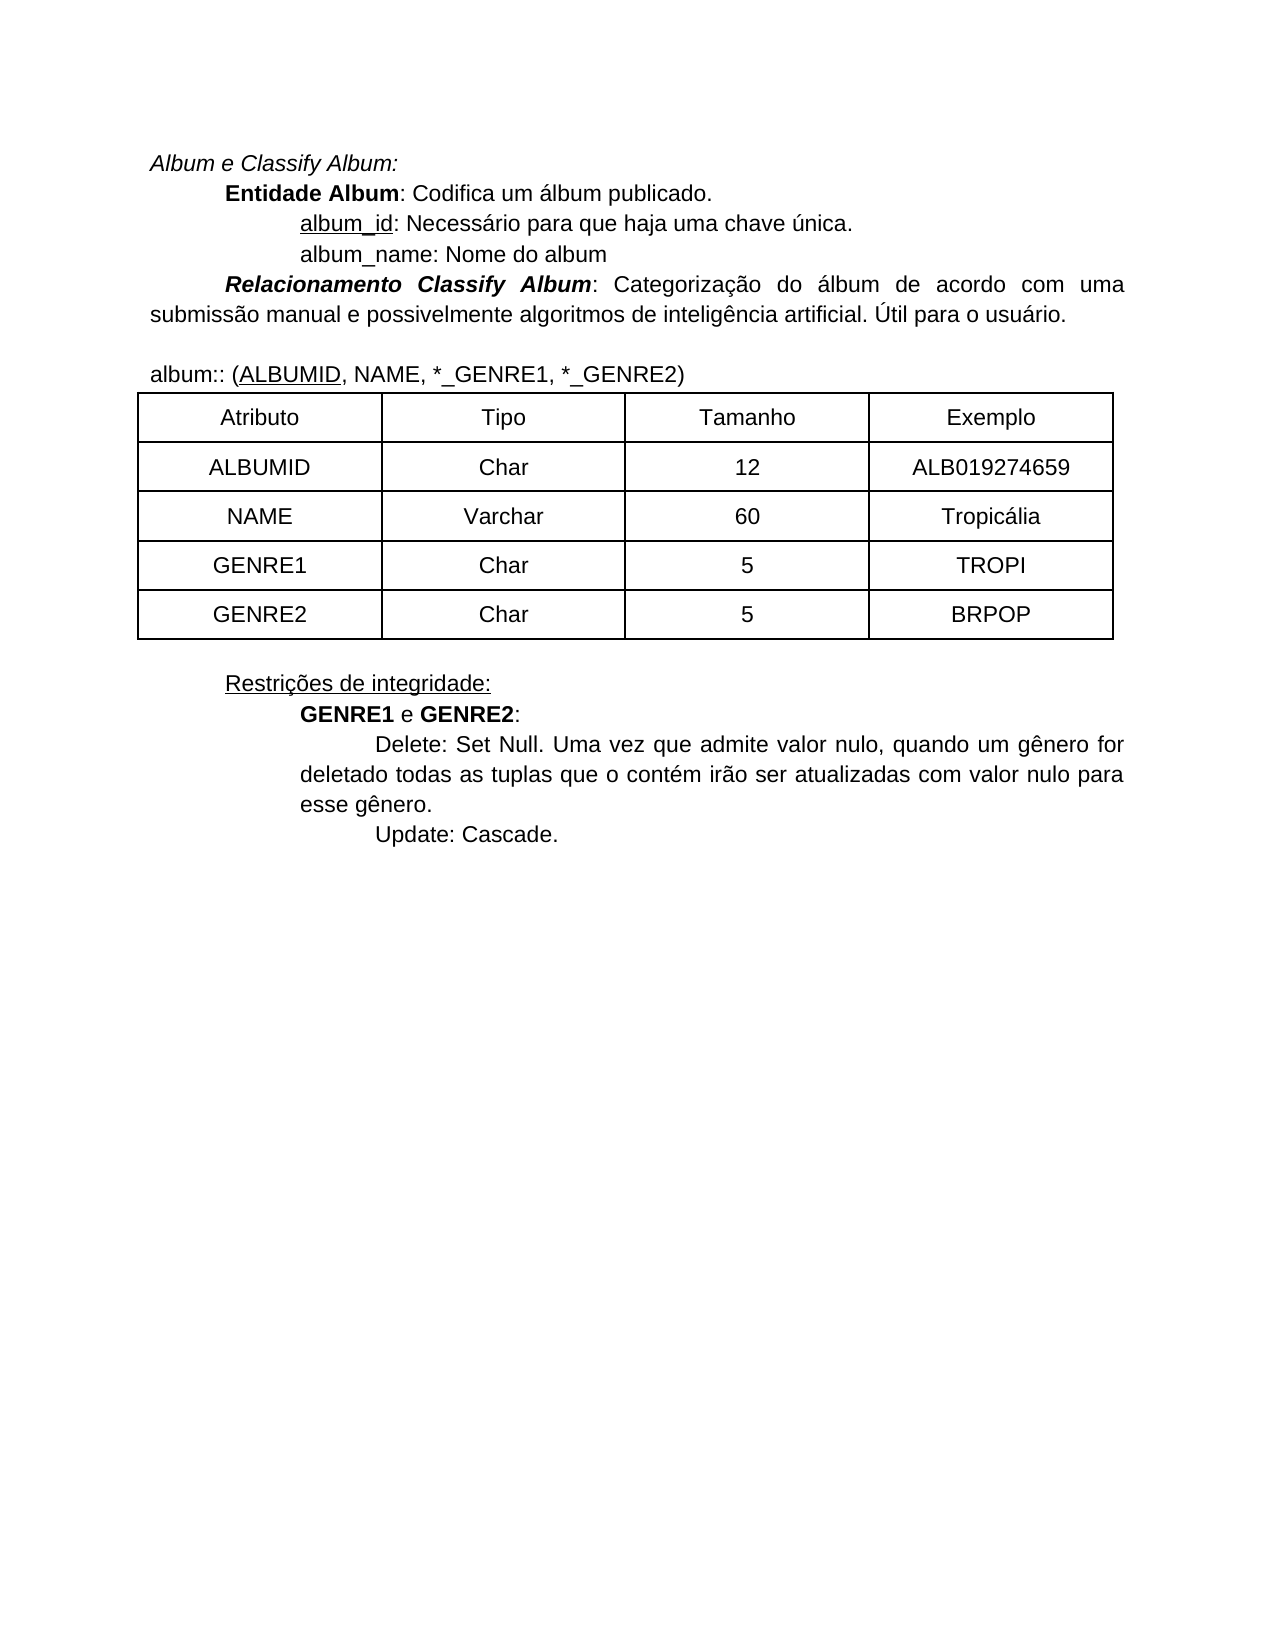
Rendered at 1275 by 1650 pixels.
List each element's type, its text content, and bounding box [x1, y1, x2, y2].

text Delete: Set Null. Uma vez que admite valor nulo, quando um gênero for deletado todas as tuplas que o contém irão ser atualizadas com valor nulo para esse gênero. [300, 731, 1125, 817]
table_cell 12 [626, 443, 868, 490]
text album_id: Necessário para que haja uma chave única. [150, 210, 1125, 237]
table_header Atributo [139, 394, 381, 441]
text Relacionamento Classify Album: Categorização do álbum de acordo com uma submissão manual e possivelmente algoritmos de inteligência artificial. Útil para o usuário. [150, 271, 1125, 327]
text GENRE1 e GENRE2: [150, 701, 1125, 727]
table_cell BRPOP [870, 591, 1112, 638]
table_cell GENRE1 [139, 542, 381, 589]
table_cell Tropicália [870, 492, 1112, 539]
text Entidade Album: Codifica um álbum publicado. [150, 180, 1125, 207]
table_cell ALBUMID [139, 443, 381, 490]
table_cell Char [383, 591, 624, 638]
text Update: Cascade. [150, 821, 1125, 848]
table_cell Char [383, 542, 624, 589]
table_cell 60 [626, 492, 868, 539]
text album:: (ALBUMID, NAME, *_GENRE1, *_GENRE2) [150, 361, 1125, 388]
table_header Exemplo [870, 394, 1112, 441]
table_header Tipo [383, 394, 624, 441]
table_cell GENRE2 [139, 591, 381, 638]
text Album e Classify Album: [150, 150, 1125, 176]
text Restrições de integridade: [150, 670, 1125, 697]
text album_name: Nome do album [150, 241, 1125, 267]
table_cell ALB019274659 [870, 443, 1112, 490]
table_cell Varchar [383, 492, 624, 539]
table_cell TROPI [870, 542, 1112, 589]
table_header Tamanho [626, 394, 868, 441]
table_cell 5 [626, 542, 868, 589]
table_cell 5 [626, 591, 868, 638]
table_cell NAME [139, 492, 381, 539]
table_cell Char [383, 443, 624, 490]
